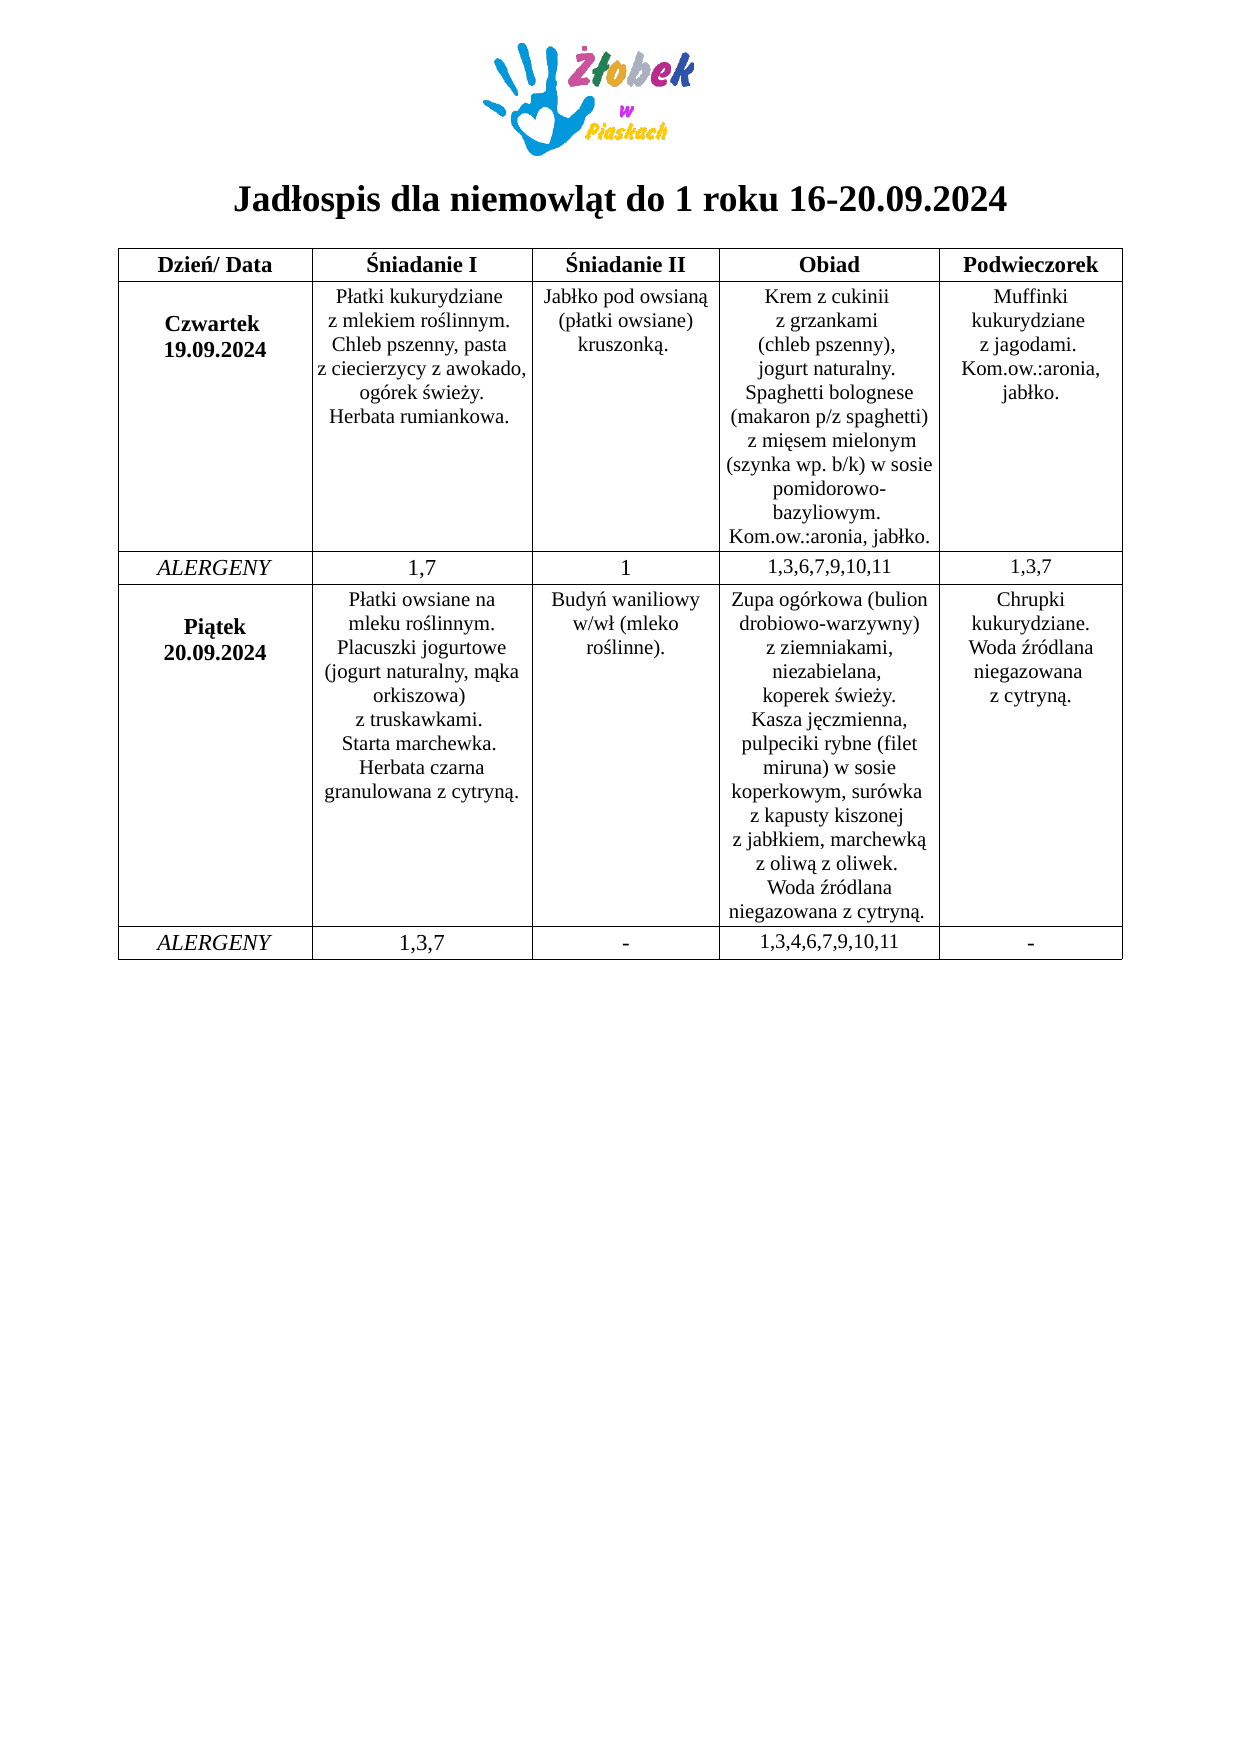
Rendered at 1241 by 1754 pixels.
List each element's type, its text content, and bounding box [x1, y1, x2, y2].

picture [518, 108, 554, 143]
table_cell ALERGENY [119, 927, 312, 958]
table_cell 1,3,6,7,9,10,11 [720, 552, 939, 583]
table_cell Muffinki kukurydziane z jagodami. Kom.ow.:aronia, jabłko. [940, 282, 1122, 551]
table_header Dzień/ Data [119, 249, 312, 281]
table_cell Płatki owsiane na mleku roślinnym. Placuszki jogurtowe (jogurt naturalny, mąka orkiszowa) z truskawkami. Starta marchewka. Herbata czarna granulowana z cytryną. [313, 585, 532, 926]
picture [483, 43, 694, 156]
table_header Śniadanie I [313, 249, 532, 281]
table_cell Jabłko pod owsianą (płatki owsiane) kruszonką. [533, 282, 719, 551]
table_cell - [533, 927, 719, 958]
table_cell Zupa ogórkowa (bulion drobiowo-warzywny) z ziemniakami, niezabielana, koperek świeży. Kasza jęczmienna, pulpeciki rybne (filet miruna) w sosie koperkowym, surówka z kapusty kiszonej z jabłkiem, marchewką z oliwą z oliwek. Woda źródlana niegazowana z cytryną. [720, 585, 939, 926]
text Jadłospis dla niemowląt do 1 roku 16-20.09.2024 [118, 176, 1122, 248]
table_cell 1,7 [313, 552, 532, 583]
table_cell Budyń waniliowy w/wł (mleko roślinne). [533, 585, 719, 926]
table_header Obiad [720, 249, 939, 281]
table_cell 1 [533, 552, 719, 583]
table_cell Chrupki kukurydziane. Woda źródlana niegazowana z cytryną. [940, 585, 1122, 926]
table_cell ALERGENY [119, 552, 312, 583]
table_cell 1,3,4,6,7,9,10,11 [720, 927, 939, 958]
table_cell - [940, 927, 1122, 958]
table_header Podwieczorek [940, 249, 1122, 281]
table_cell 1,3,7 [313, 927, 532, 958]
table_cell 1,3,7 [940, 552, 1122, 583]
table_cell Krem z cukinii z grzankami (chleb pszenny), jogurt naturalny. Spaghetti bolognese (makaron p/z spaghetti) z mięsem mielonym (szynka wp. b/k) w sosie pomidorowo-bazyliowym. Kom.ow.:aronia, jabłko. [720, 282, 939, 551]
table_header Śniadanie II [533, 249, 719, 281]
table_cell Płatki kukurydziane z mlekiem roślinnym. Chleb pszenny, pasta z ciecierzycy z awokado, ogórek świeży. Herbata rumiankowa. [313, 282, 532, 551]
table_cell Piątek 20.09.2024 [119, 585, 312, 926]
table_cell Czwartek 19.09.2024 [119, 282, 312, 551]
